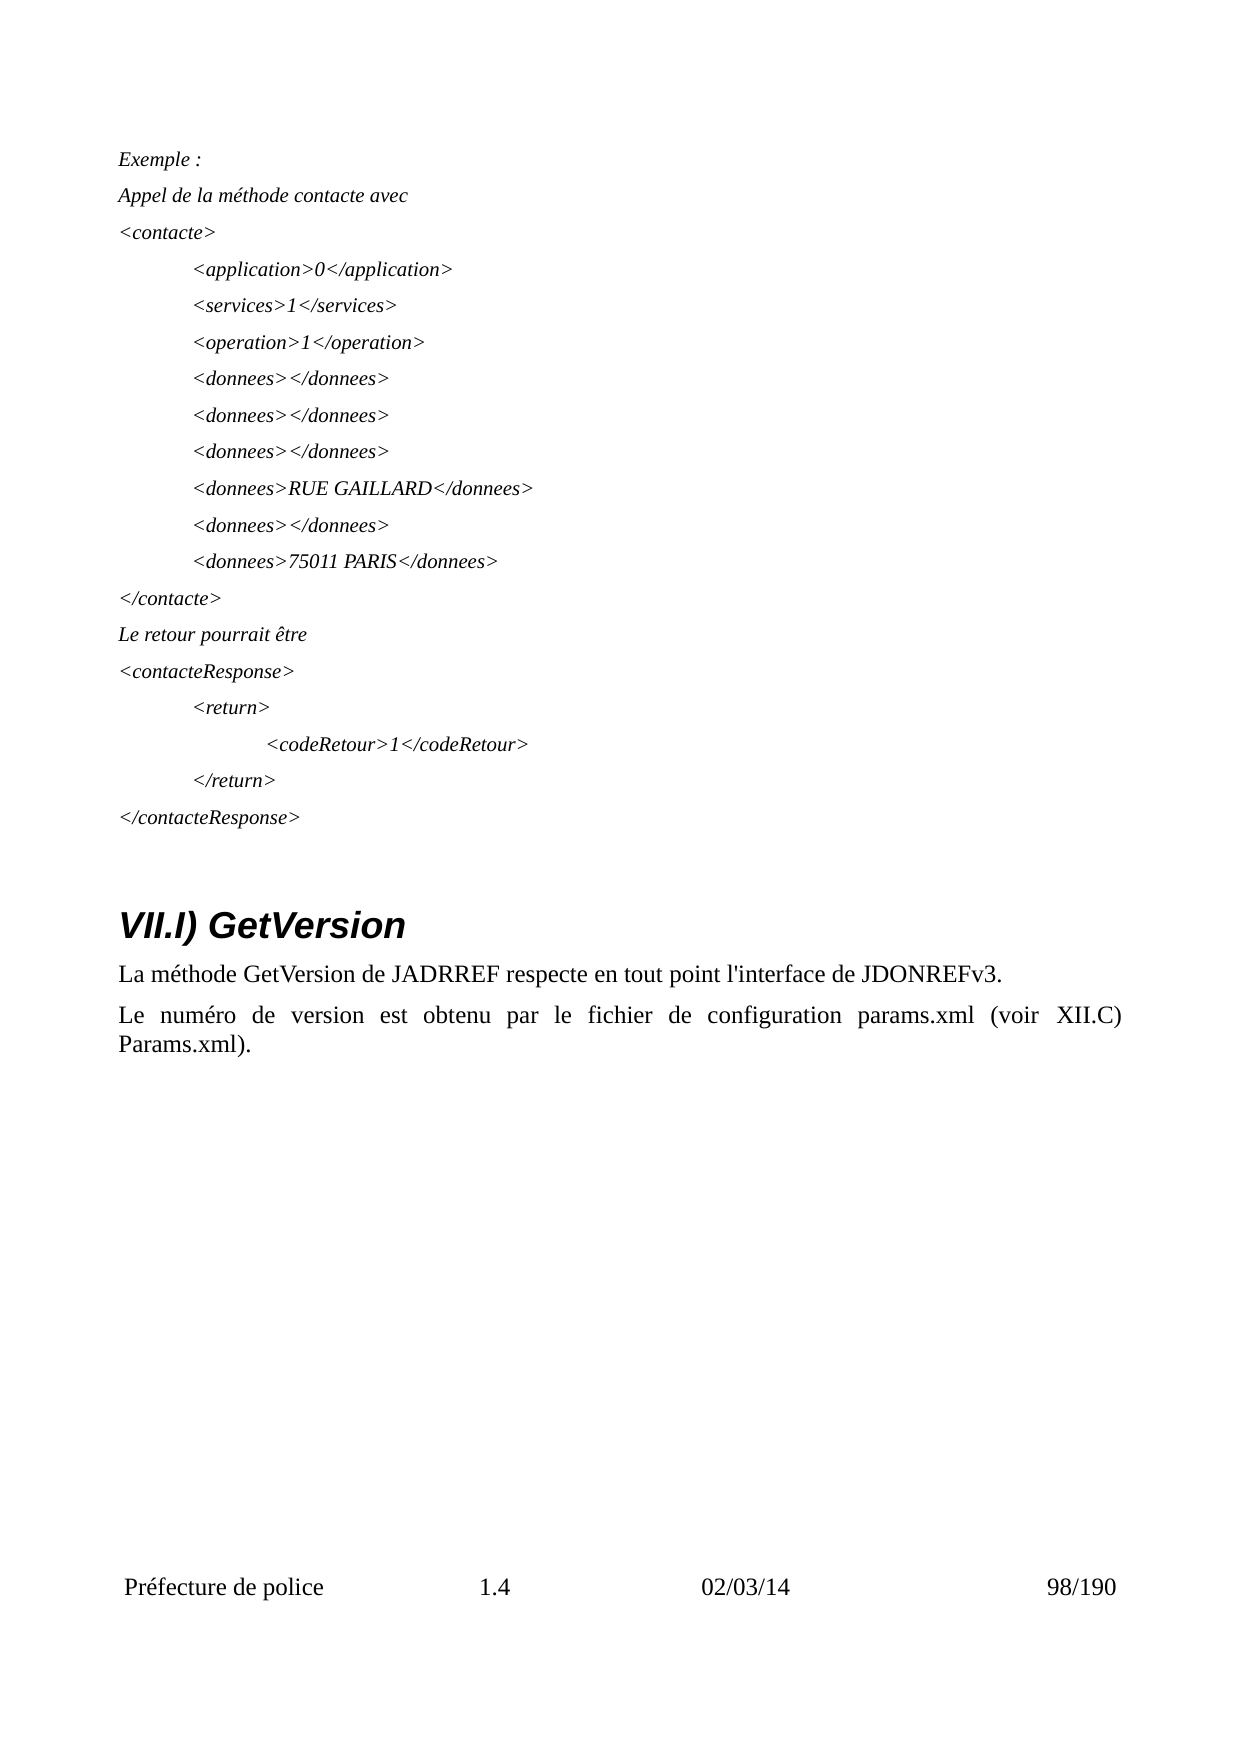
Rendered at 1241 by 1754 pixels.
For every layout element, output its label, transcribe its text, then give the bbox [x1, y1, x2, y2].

text <contacteResponse> [118, 659, 1122, 683]
text </contacteResponse> [118, 805, 1122, 829]
text Exemple : [118, 147, 1122, 171]
text </contacte> [118, 586, 1122, 610]
text <donnees></donnees> [118, 439, 1122, 463]
text Appel de la méthode contacte avec [118, 183, 1122, 207]
text <donnees>RUE GAILLARD</donnees> [118, 476, 1122, 500]
text <donnees></donnees> [118, 366, 1122, 390]
text Le numéro de version est obtenu par le fichier de configuration params.xml (voir XII.C Params.xml). [118, 1000, 1122, 1057]
text Le retour pourrait être [118, 622, 1122, 646]
text <services>1</services> [118, 293, 1122, 317]
text <donnees></donnees> [118, 512, 1122, 537]
text <contacte> [118, 220, 1122, 244]
text <donnees>75011 PARIS</donnees> [118, 549, 1122, 573]
text <donnees></donnees> [118, 403, 1122, 427]
text </return> [118, 768, 1122, 792]
text La méthode GetVersion de JADRREF respecte en tout point l'interface de JDONREFv3. [118, 959, 1122, 987]
subtitle GetVersion [118, 903, 1122, 946]
text <application>0</application> [118, 257, 1122, 281]
text <codeRetour>1</codeRetour> [118, 732, 1122, 756]
text <operation>1</operation> [118, 330, 1122, 354]
text <return> [118, 695, 1122, 719]
